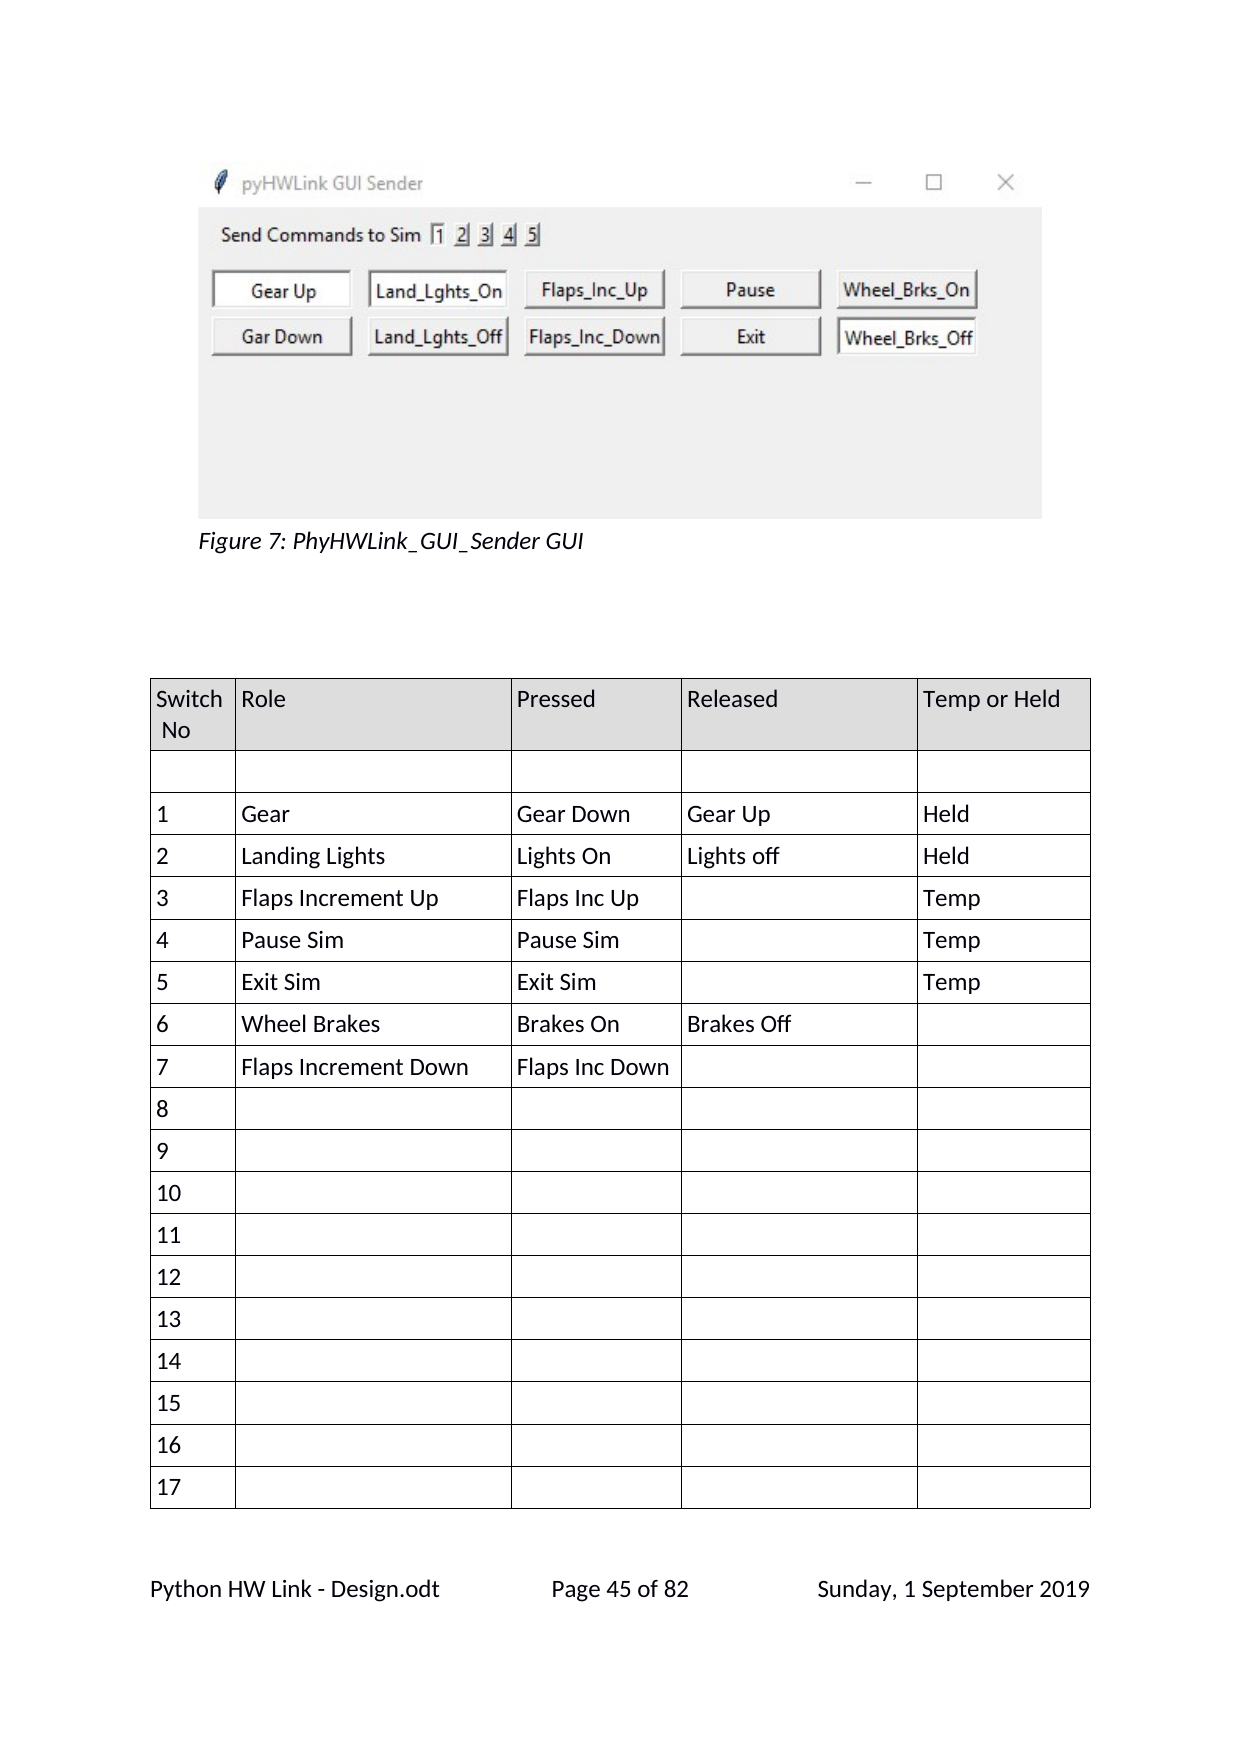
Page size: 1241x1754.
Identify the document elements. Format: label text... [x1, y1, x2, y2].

table_cell 16 [151, 1425, 235, 1466]
table_cell 11 [151, 1214, 235, 1255]
table_cell 8 [151, 1088, 235, 1129]
table_cell [682, 1088, 917, 1129]
table_cell [682, 751, 917, 792]
table_cell [236, 1214, 511, 1255]
table_cell 9 [151, 1130, 235, 1171]
table_cell [918, 1340, 1090, 1381]
text Figure 7: PhyHWLink_GUI_Sender GUI [198, 519, 1042, 556]
table_cell 6 [151, 1004, 235, 1045]
table_cell [236, 1172, 511, 1213]
table_header Role [236, 679, 511, 750]
table_cell 2 [151, 835, 235, 876]
table_cell [918, 1046, 1090, 1087]
table_cell Lights On [512, 835, 681, 876]
table_cell Pause Sim [512, 920, 681, 961]
table_cell 4 [151, 920, 235, 961]
table_cell Held [918, 793, 1090, 834]
table_cell [918, 1256, 1090, 1297]
table_cell [682, 1214, 917, 1255]
table_cell Landing Lights [236, 835, 511, 876]
table_cell Flaps Inc Up [512, 877, 681, 918]
table_cell [512, 1425, 681, 1466]
table_cell Temp [918, 877, 1090, 918]
table_cell Exit Sim [512, 962, 681, 1003]
table_cell 7 [151, 1046, 235, 1087]
table_cell [236, 1130, 511, 1171]
table_header Pressed [512, 679, 681, 750]
table_header Temp or Held [918, 679, 1090, 750]
table_cell Pause Sim [236, 920, 511, 961]
table_cell [512, 1467, 681, 1508]
picture [198, 162, 1042, 519]
table_cell 17 [151, 1467, 235, 1508]
table_cell [236, 1340, 511, 1381]
table_cell [682, 1340, 917, 1381]
table_cell [918, 1425, 1090, 1466]
table_cell Flaps Inc Down [512, 1046, 681, 1087]
table_cell 3 [151, 877, 235, 918]
table_cell Gear Up [682, 793, 917, 834]
table_cell [682, 1382, 917, 1423]
table_cell [512, 751, 681, 792]
table_cell Flaps Increment Up [236, 877, 511, 918]
table_cell [918, 1088, 1090, 1129]
table_cell [512, 1382, 681, 1423]
table_cell Temp [918, 920, 1090, 961]
table_cell [682, 1298, 917, 1339]
table_cell [682, 920, 917, 961]
table_cell 5 [151, 962, 235, 1003]
table_cell 15 [151, 1382, 235, 1423]
table_cell [512, 1298, 681, 1339]
table_cell [682, 877, 917, 918]
table_cell 12 [151, 1256, 235, 1297]
table_cell Brakes Off [682, 1004, 917, 1045]
table_cell [151, 751, 235, 792]
table_cell [918, 1172, 1090, 1213]
table_cell [918, 1130, 1090, 1171]
table_cell [682, 1046, 917, 1087]
table_cell [682, 1467, 917, 1508]
table_cell [512, 1256, 681, 1297]
table_cell 1 [151, 793, 235, 834]
table_cell [682, 1256, 917, 1297]
table_cell Gear [236, 793, 511, 834]
table_cell [918, 1382, 1090, 1423]
table_cell 13 [151, 1298, 235, 1339]
table_cell [512, 1172, 681, 1213]
table_cell [236, 751, 511, 792]
table_cell [682, 1130, 917, 1171]
table_cell Gear Down [512, 793, 681, 834]
table_header Switch No [151, 679, 235, 750]
table_cell [918, 1214, 1090, 1255]
table_cell [236, 1256, 511, 1297]
table_header Released [682, 679, 917, 750]
table_cell 14 [151, 1340, 235, 1381]
table_cell 10 [151, 1172, 235, 1213]
table_cell [512, 1340, 681, 1381]
table_cell [682, 1172, 917, 1213]
table_cell [918, 1467, 1090, 1508]
table_cell Exit Sim [236, 962, 511, 1003]
table_cell [236, 1088, 511, 1129]
table_cell [512, 1214, 681, 1255]
table_cell Temp [918, 962, 1090, 1003]
table_cell Held [918, 835, 1090, 876]
table_cell [512, 1130, 681, 1171]
table_cell Wheel Brakes [236, 1004, 511, 1045]
table_cell [236, 1467, 511, 1508]
table_cell [236, 1382, 511, 1423]
table_cell [512, 1088, 681, 1129]
table_cell [236, 1425, 511, 1466]
table_cell Lights off [682, 835, 917, 876]
table_cell [682, 962, 917, 1003]
table_cell Brakes On [512, 1004, 681, 1045]
table_cell [918, 1298, 1090, 1339]
table_cell [236, 1298, 511, 1339]
table_cell Flaps Increment Down [236, 1046, 511, 1087]
table_cell [918, 1004, 1090, 1045]
table_cell [682, 1425, 917, 1466]
table_cell [918, 751, 1090, 792]
